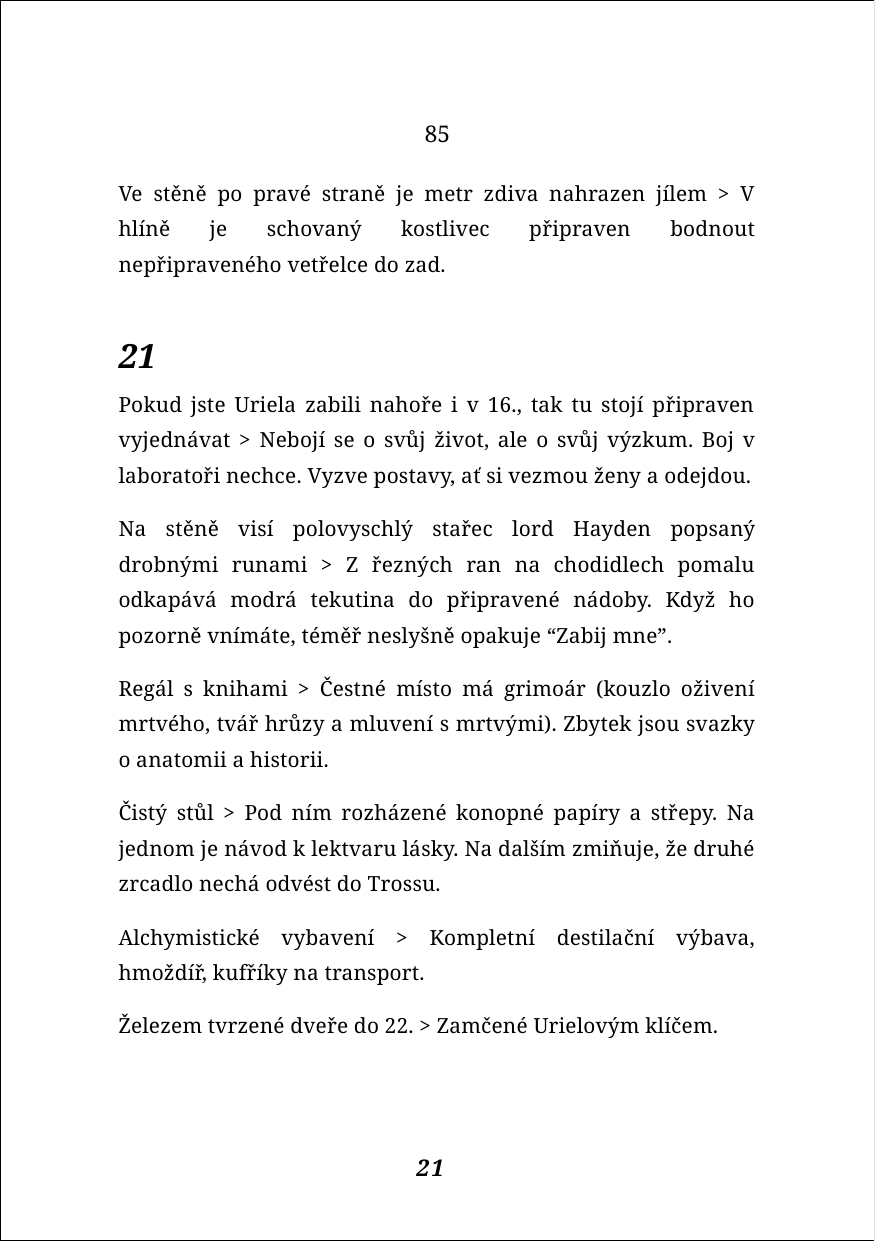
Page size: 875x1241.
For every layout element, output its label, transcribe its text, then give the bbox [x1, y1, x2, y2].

subtitle 21 [118, 333, 756, 378]
text Alchymistické vybavení > Kompletní destilační výbava, hmoždíř, kufříky na transport. [118, 923, 756, 987]
text Na stěně visí polovyschlý stařec lord Hayden popsaný drobnými runami > Z řezných ran na chodidlech pomalu odkapává modrá tekutina do připravené nádoby. Když ho pozorně vnímáte, téměř neslyšně opakuje “Zabij mne”. [118, 514, 756, 649]
text Pokud jste Uriela zabili nahoře i v 16., tak tu stojí připraven vyjednávat > Nebojí se o svůj život, ale o svůj výzkum. Boj v laboratoři nechce. Vyzve postavy, ať si vezmou ženy a odejdou. [118, 390, 756, 489]
text Železem tvrzené dveře do 22. > Zamčené Urielovým klíčem. [118, 1011, 756, 1040]
text Ve stěně po pravé straně je metr zdiva nahrazen jílem > V hlíně je schovaný kostlivec připraven bodnout nepřipraveného vetřelce do zad. [118, 179, 756, 278]
text Regál s knihami > Čestné místo má grimoár (kouzlo oživení mrtvého, tvář hrůzy a mluvení s mrtvými). Zbytek jsou svazky o anatomii a historii. [118, 674, 756, 773]
text Čistý stůl > Pod ním rozházené konopné papíry a střepy. Na jednom je návod k lektvaru lásky. Na dalším zmiňuje, že druhé zrcadlo nechá odvést do Trossu. [118, 798, 756, 898]
